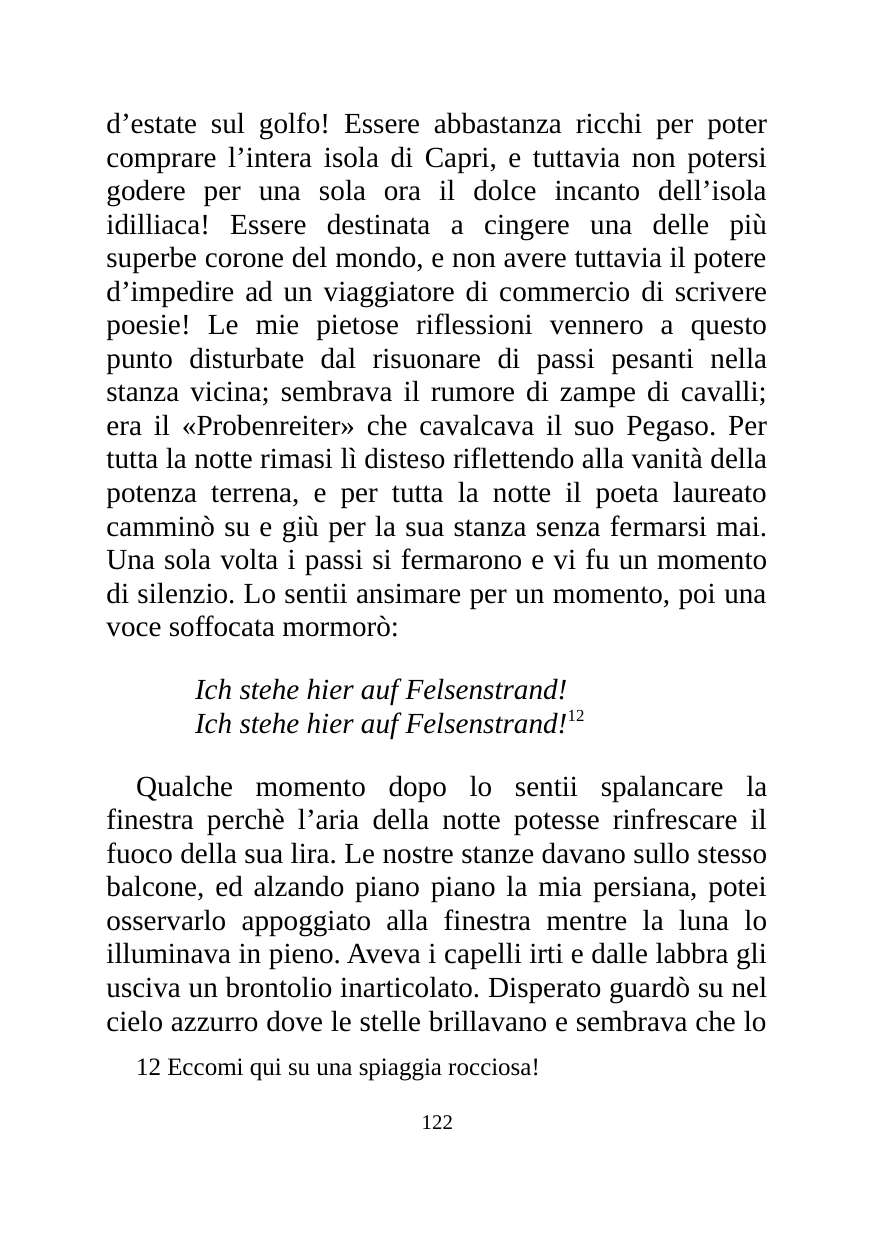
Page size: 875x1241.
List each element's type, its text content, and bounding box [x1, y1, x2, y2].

text Eccomi qui su una spiaggia rocciosa! [106, 1052, 768, 1080]
text d’estate sul golfo! Essere abbastanza ricchi per poter comprare l’intera isola di Capri, e tuttavia non potersi godere per una sola ora il dolce incanto dell’isola idilliaca! Essere destinata a cingere una delle più superbe corone del mondo, e non avere tuttavia il potere d’impedire ad un viaggiatore di commercio di scrivere poesie! Le mie pietose riflessioni vennero a questo punto disturbate dal risuonare di passi pesanti nella stanza vicina; sembrava il rumore di zampe di cavalli; era il «Probenreiter» che cavalcava il suo Pegaso. Per tutta la notte rimasi lì disteso riflettendo alla vanità della potenza terrena, e per tutta la notte il poeta laureato camminò su e giù per la sua stanza senza fermarsi mai. Una sola volta i passi si fermarono e vi fu un momento di silenzio. Lo sentii ansimare per un momento, poi una voce soffocata mormorò: [106, 106, 768, 643]
text Qualche momento dopo lo sentii spalancare la finestra perchè l’aria della notte potesse rinfrescare il fuoco della sua lira. Le nostre stanze davano sullo stesso balcone, ed alzando piano piano la mia persiana, potei osservarlo appoggiato alla finestra mentre la luna lo illuminava in pieno. Aveva i capelli irti e dalle labbra gli usciva un brontolio inarticolato. Disperato guardò su nel cielo azzurro dove le stelle brillavano e sembrava che lo [106, 769, 768, 1037]
text Ich stehe hier auf Felsenstrand! Ich stehe hier auf Felsenstrand! [195, 672, 768, 739]
